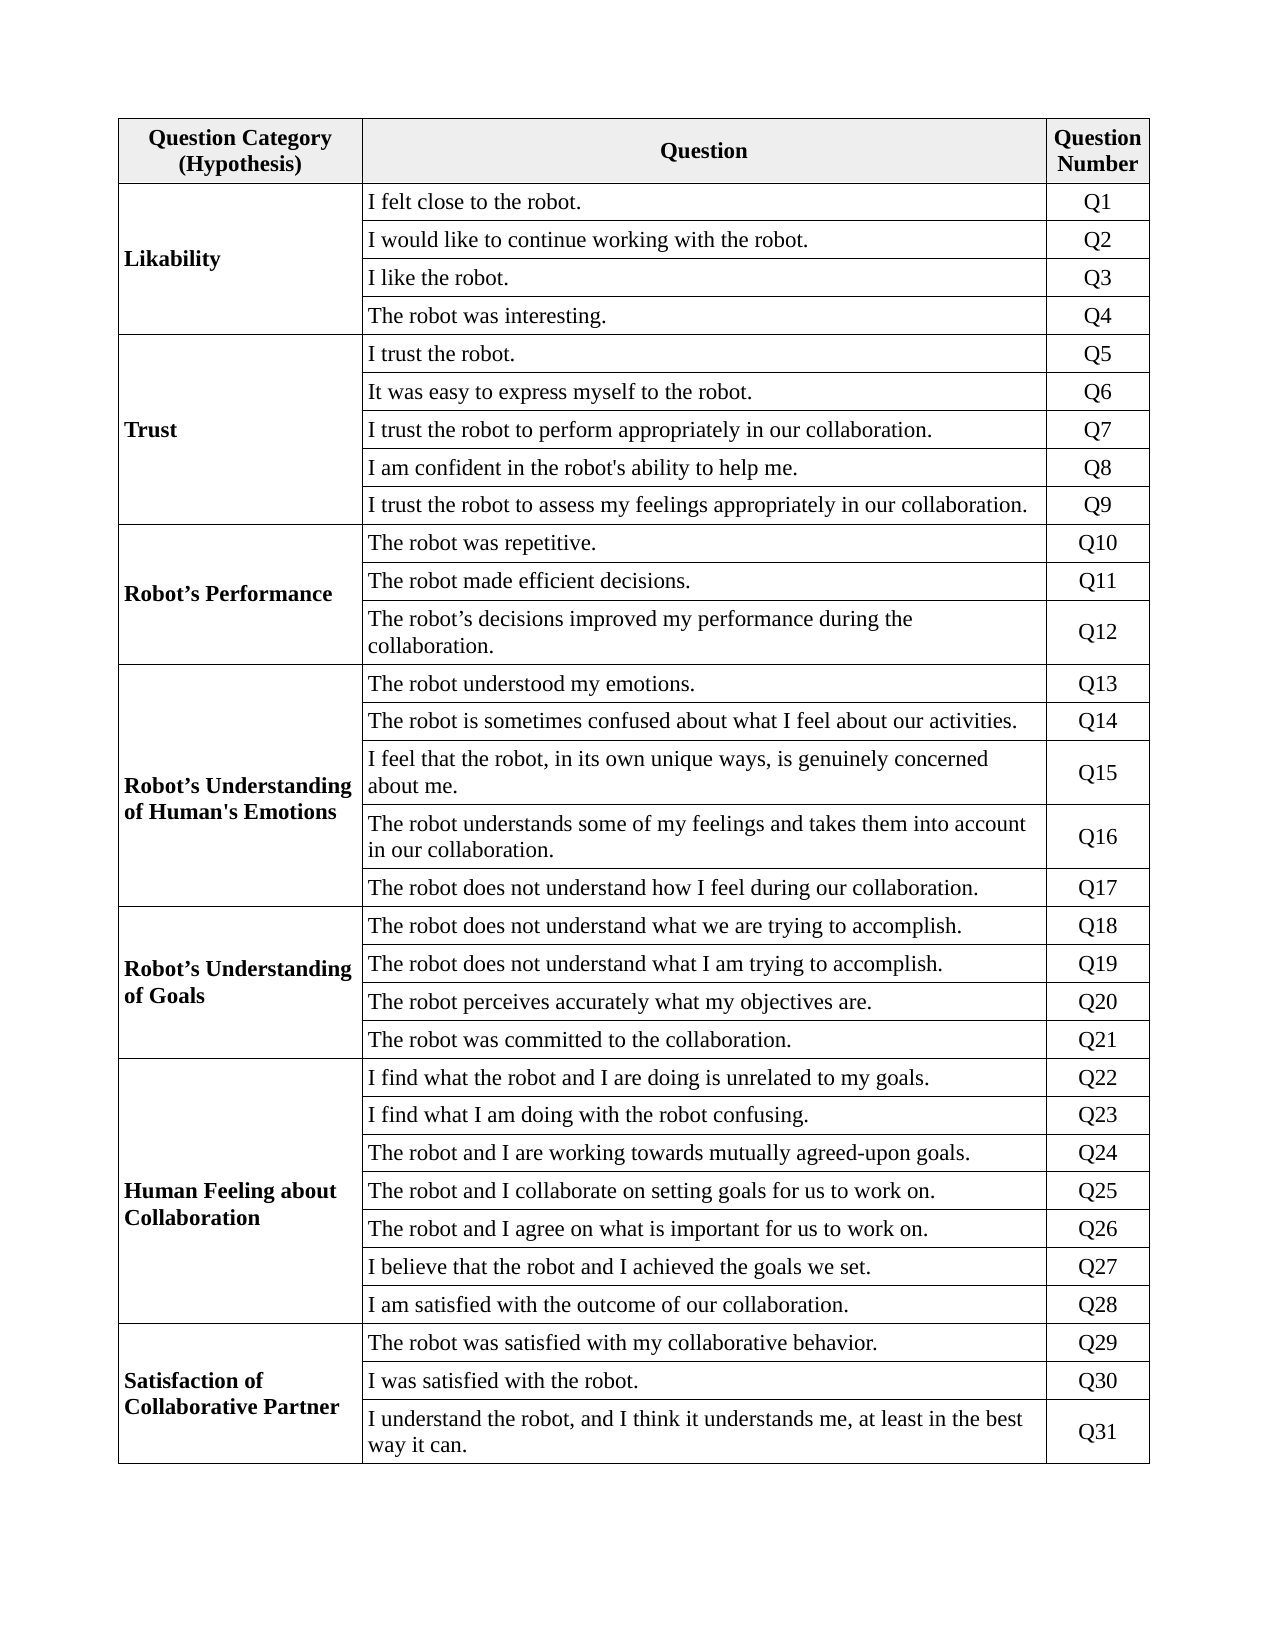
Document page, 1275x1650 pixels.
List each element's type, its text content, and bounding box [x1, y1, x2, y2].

table_cell Q24 [1047, 1135, 1149, 1171]
table_cell The robot does not understand what I am trying to accomplish. [363, 945, 1046, 982]
table_cell Q17 [1047, 869, 1149, 906]
table_cell Q16 [1047, 805, 1149, 868]
table_cell Q23 [1047, 1097, 1149, 1133]
table_cell Q18 [1047, 907, 1149, 944]
table_cell Q9 [1047, 487, 1149, 524]
table_cell Q22 [1047, 1059, 1149, 1096]
table_cell I believe that the robot and I achieved the goals we set. [363, 1248, 1046, 1285]
table_cell Q14 [1047, 703, 1149, 739]
table_cell Satisfaction of Collaborative Partner [119, 1324, 362, 1463]
table_cell The robot was interesting. [363, 297, 1046, 334]
table_cell Trust [119, 335, 362, 524]
table_cell Robot’s Performance [119, 525, 362, 664]
table_cell I am satisfied with the outcome of our collaboration. [363, 1286, 1046, 1323]
table_cell The robot perceives accurately what my objectives are. [363, 983, 1046, 1020]
table_cell Q13 [1047, 665, 1149, 702]
table_cell Q20 [1047, 983, 1149, 1020]
table_cell Q30 [1047, 1362, 1149, 1399]
table_cell I trust the robot. [363, 335, 1046, 372]
table_cell I feel that the robot, in its own unique ways, is genuinely concerned about me. [363, 741, 1046, 804]
table_cell Q10 [1047, 525, 1149, 562]
table_cell Q1 [1047, 184, 1149, 220]
table_cell The robot does not understand what we are trying to accomplish. [363, 907, 1046, 944]
table_cell The robot was repetitive. [363, 525, 1046, 562]
table_header Question [363, 119, 1046, 182]
table_cell Q3 [1047, 259, 1149, 296]
table_cell It was easy to express myself to the robot. [363, 373, 1046, 410]
table_cell The robot was satisfied with my collaborative behavior. [363, 1324, 1046, 1361]
table_cell The robot is sometimes confused about what I feel about our activities. [363, 703, 1046, 739]
table_cell Q8 [1047, 449, 1149, 486]
table_cell Human Feeling about Collaboration [119, 1059, 362, 1323]
table_cell I was satisfied with the robot. [363, 1362, 1046, 1399]
table_cell Q6 [1047, 373, 1149, 410]
table_cell The robot understood my emotions. [363, 665, 1046, 702]
table_cell The robot and I agree on what is important for us to work on. [363, 1210, 1046, 1247]
table_cell Likability [119, 184, 362, 334]
table_cell The robot does not understand how I feel during our collaboration. [363, 869, 1046, 906]
table_cell Q21 [1047, 1021, 1149, 1058]
table_cell Q12 [1047, 601, 1149, 664]
table_cell The robot’s decisions improved my performance during the collaboration. [363, 601, 1046, 664]
table_cell I understand the robot, and I think it understands me, at least in the best way it can. [363, 1400, 1046, 1463]
table_cell Q7 [1047, 411, 1149, 448]
table_cell The robot was committed to the collaboration. [363, 1021, 1046, 1058]
table_cell Q15 [1047, 741, 1149, 804]
table_cell Q29 [1047, 1324, 1149, 1361]
table_cell I trust the robot to assess my feelings appropriately in our collaboration. [363, 487, 1046, 524]
table_cell I am confident in the robot's ability to help me. [363, 449, 1046, 486]
table_header Question Number [1047, 119, 1149, 182]
table_cell Robot’s Understanding of Goals [119, 907, 362, 1058]
table_cell Q27 [1047, 1248, 1149, 1285]
table_cell Q25 [1047, 1172, 1149, 1209]
table_cell The robot understands some of my feelings and takes them into account in our collaboration. [363, 805, 1046, 868]
table_cell The robot and I collaborate on setting goals for us to work on. [363, 1172, 1046, 1209]
table_cell Q31 [1047, 1400, 1149, 1463]
table_cell Q5 [1047, 335, 1149, 372]
table_cell I would like to continue working with the robot. [363, 221, 1046, 258]
table_cell Q2 [1047, 221, 1149, 258]
table_cell Q26 [1047, 1210, 1149, 1247]
table_cell I trust the robot to perform appropriately in our collaboration. [363, 411, 1046, 448]
table_cell Q28 [1047, 1286, 1149, 1323]
table_cell Robot’s Understanding of Human's Emotions [119, 665, 362, 906]
table_header Question Category (Hypothesis) [119, 119, 362, 182]
table_cell The robot and I are working towards mutually agreed-upon goals. [363, 1135, 1046, 1171]
table_cell Q11 [1047, 563, 1149, 599]
table_cell Q4 [1047, 297, 1149, 334]
table_cell The robot made efficient decisions. [363, 563, 1046, 599]
table_cell I like the robot. [363, 259, 1046, 296]
table_cell I find what the robot and I are doing is unrelated to my goals. [363, 1059, 1046, 1096]
table_cell I find what I am doing with the robot confusing. [363, 1097, 1046, 1133]
table_cell Q19 [1047, 945, 1149, 982]
table_cell I felt close to the robot. [363, 184, 1046, 220]
